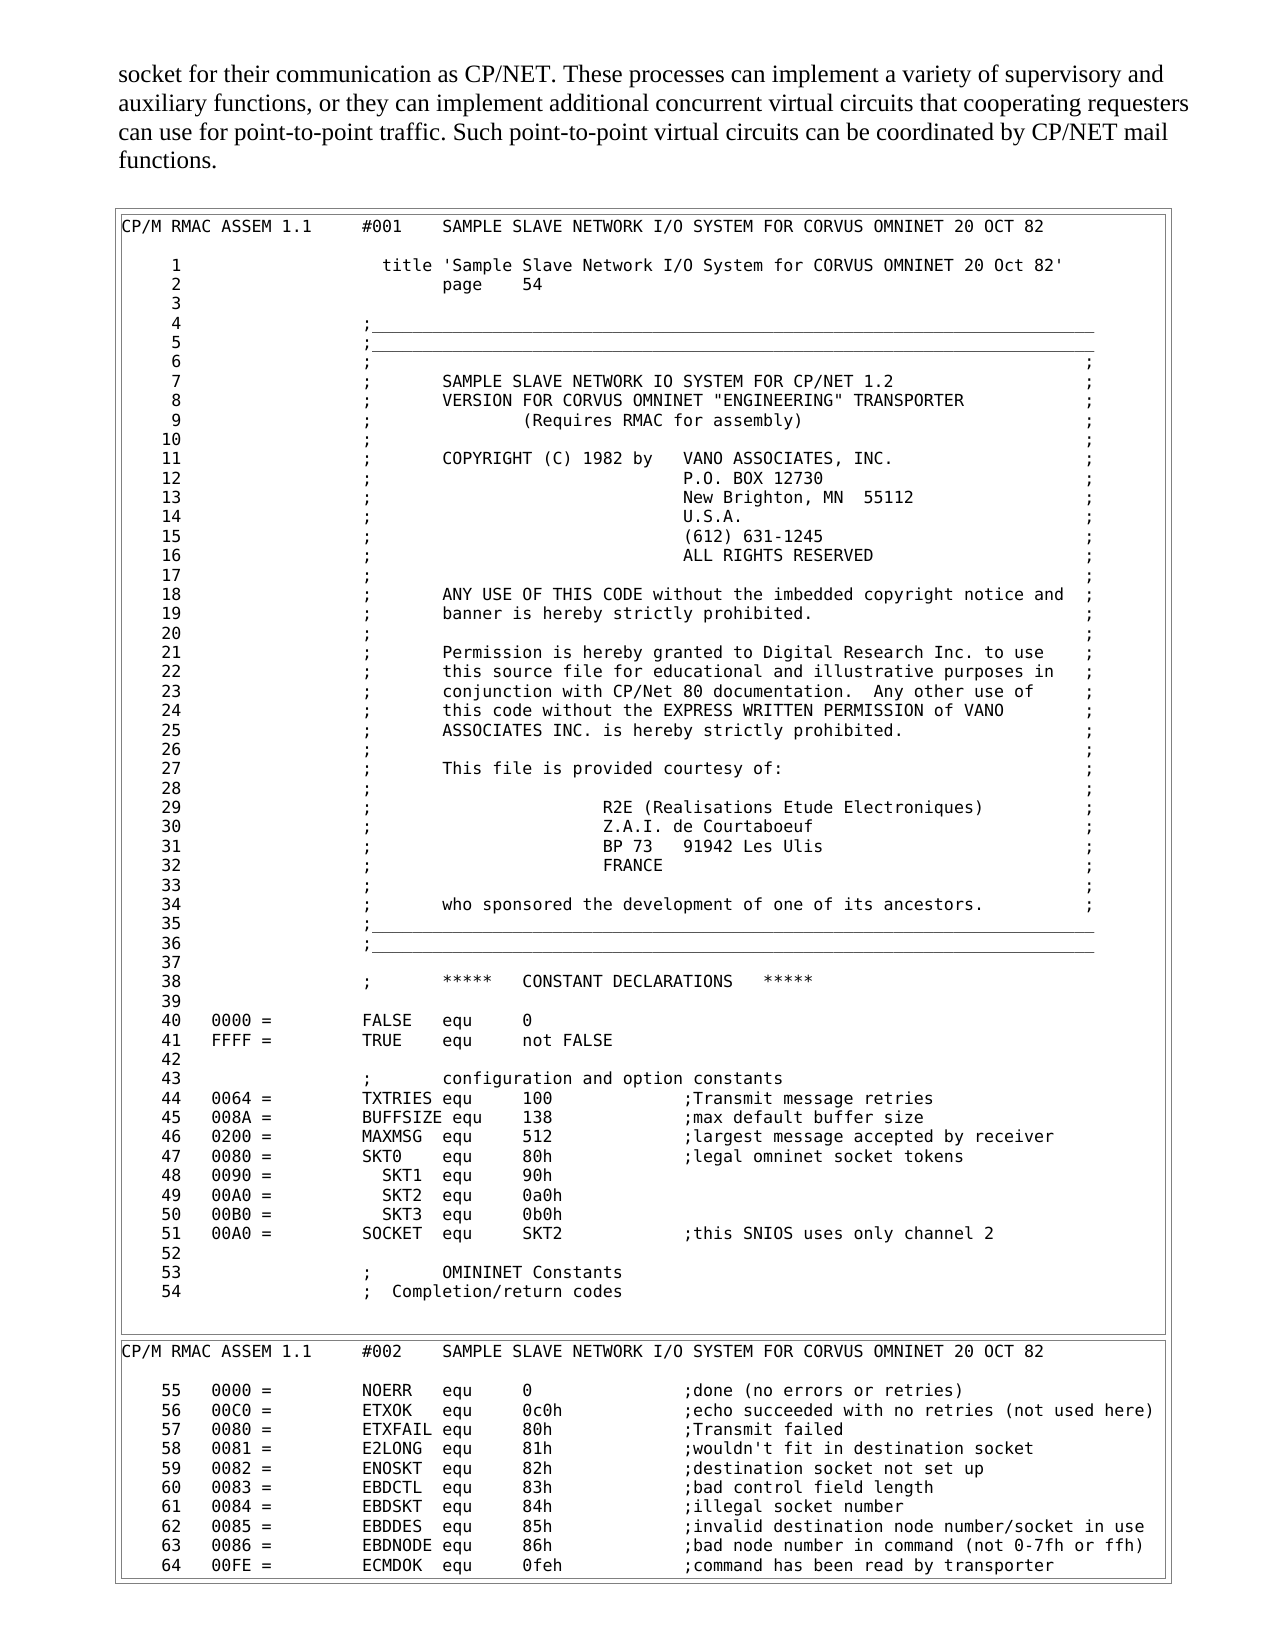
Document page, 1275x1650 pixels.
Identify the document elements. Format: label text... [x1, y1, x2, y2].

table_cell CP/M RMAC ASSEM 1.1 #002 SAMPLE SLAVE NETWORK I/O SYSTEM FOR CORVUS OMNINET 20 OCT 82 55 0000 = NOERR equ 0 ;done (no errors or retries) 56 00C0 = ETXOK equ 0c0h ;echo succeeded with no retries (not used here) 57 0080 = ETXFAIL equ 80h ;Transmit failed 58 0081 = E2LONG equ 81h ;wouldn't fit in destination socket 59 0082 = ENOSKT equ 82h ;destination socket not set up 60 0083 = EBDCTL equ 83h ;bad control field length 61 0084 = EBDSKT equ 84h ;illegal socket number 62 0085 = EBDDES equ 85h ;invalid destination node number/socket in use 63 0086 = EBDNODE equ 86h ;bad node number in command (not 0-7fh or ffh) 64 00FE = ECMDOK equ 0feh ;command has been read by transporter [118, 1334, 1168, 1578]
table_header CP/M RMAC ASSEM 1.1 #001 SAMPLE SLAVE NETWORK I/O SYSTEM FOR CORVUS OMNINET 20 OCT 82 1 title 'Sample Slave Network I/O System for CORVUS OMNINET 20 Oct 82' 2 page 54 3 4 ;________________________________________________________________________ 5 ;________________________________________________________________________ 6 ; ; 7 ; SAMPLE SLAVE NETWORK IO SYSTEM FOR CP/NET 1.2 ; 8 ; VERSION FOR CORVUS OMNINET "ENGINEERING" TRANSPORTER ; 9 ; (Requires RMAC for assembly) ; 10 ; ; 11 ; COPYRIGHT (C) 1982 by VANO ASSOCIATES, INC. ; 12 ; P.O. BOX 12730 ; 13 ; New Brighton, MN 55112 ; 14 ; U.S.A. ; 15 ; (612) 631-1245 ; 16 ; ALL RIGHTS RESERVED ; 17 ; ; 18 ; ANY USE OF THIS CODE without the imbedded copyright notice and ; 19 ; banner is hereby strictly prohibited. ; 20 ; ; 21 ; Permission is hereby granted to Digital Research Inc. to use ; 22 ; this source file for educational and illustrative purposes in ; 23 ; conjunction with CP/Net 80 documentation. Any other use of ; 24 ; this code without the EXPRESS WRITTEN PERMISSION of VANO ; 25 ; ASSOCIATES INC. is hereby strictly prohibited. ; 26 ; ; 27 ; This file is provided courtesy of: ; 28 ; ; 29 ; R2E (Realisations Etude Electroniques) ; 30 ; Z.A.I. de Courtaboeuf ; 31 ; BP 73 91942 Les Ulis ; 32 ; FRANCE ; 33 ; ; 34 ; who sponsored the development of one of its ancestors. ; 35 ;________________________________________________________________________ 36 ;________________________________________________________________________ 37 38 ; ***** CONSTANT DECLARATIONS ***** 39 40 0000 = FALSE equ 0 41 FFFF = TRUE equ not FALSE 42 43 ; configuration and option constants 44 0064 = TXTRIES equ 100 ;Transmit message retries 45 008A = BUFFSIZE equ 138 ;max default buffer size 46 0200 = MAXMSG equ 512 ;largest message accepted by receiver 47 0080 = SKT0 equ 80h ;legal omninet socket tokens 48 0090 = SKT1 equ 90h 49 00A0 = SKT2 equ 0a0h 50 00B0 = SKT3 equ 0b0h 51 00A0 = SOCKET equ SKT2 ;this SNIOS uses only channel 2 52 53 ; OMININET Constants 54 ; Completion/return codes [118, 209, 1168, 1334]
text socket for their communication as CP/NET. These processes can implement a variety of supervisory and auxiliary functions, or they can implement additional concurrent virtual circuits that cooperating requesters can use for point-to-point traffic. Such point-to-point virtual circuits can be coordinated by CP/NET mail functions. [118, 59, 1216, 174]
